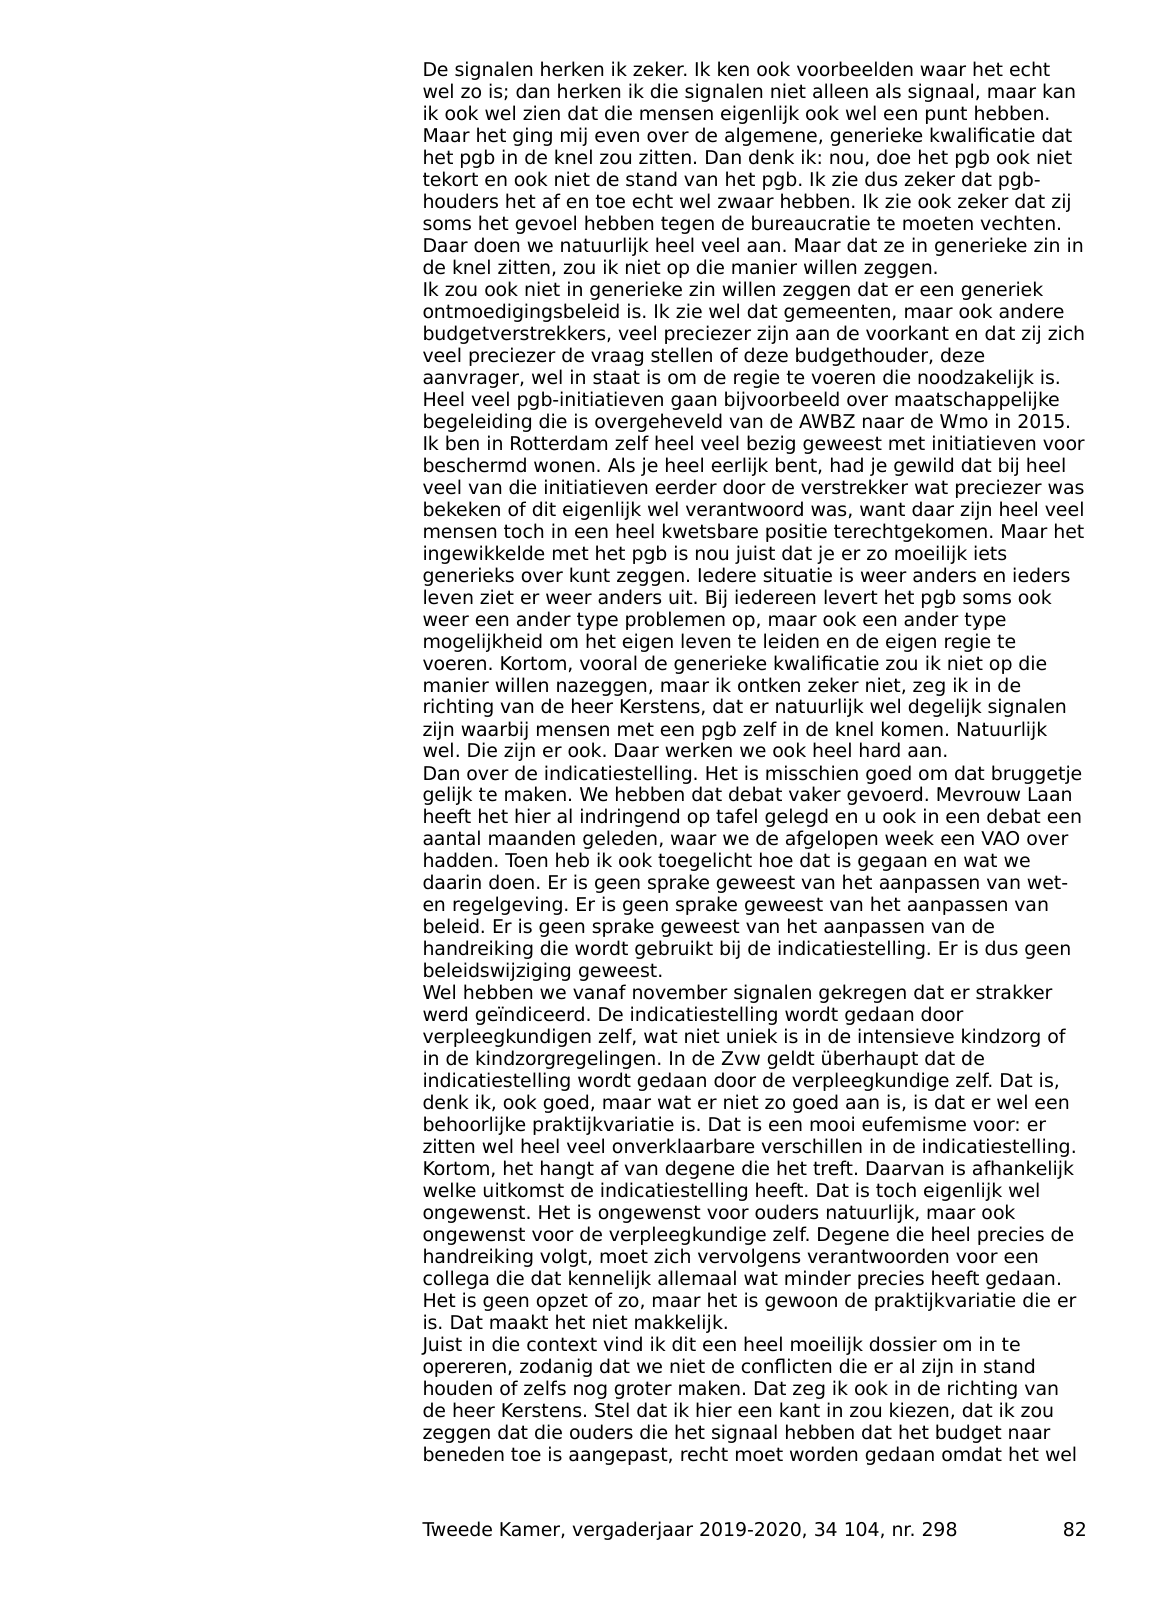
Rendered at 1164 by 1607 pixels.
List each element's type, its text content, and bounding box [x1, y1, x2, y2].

text Wel hebben we vanaf november signalen gekregen dat er strakker werd geïndiceerd. De indicatiestelling wordt gedaan door verpleegkundigen zelf, wat niet uniek is in de intensieve kindzorg of in de kindzorgregelingen. In de Zvw geldt überhaupt dat de indicatiestelling wordt gedaan door de verpleegkundige zelf. Dat is, denk ik, ook goed, maar wat er niet zo goed aan is, is dat er wel een behoorlijke praktijkvariatie is. Dat is een mooi eufemisme voor: er zitten wel heel veel onverklaarbare verschillen in de indicatiestelling. Kortom, het hangt af van degene die het treft. Daarvan is afhankelijk welke uitkomst de indicatiestelling heeft. Dat is toch eigenlijk wel ongewenst. Het is ongewenst voor ouders natuurlijk, maar ook ongewenst voor de verpleegkundige zelf. Degene die heel precies de handreiking volgt, moet zich vervolgens verantwoorden voor een collega die dat kennelijk allemaal wat minder precies heeft gedaan. Het is geen opzet of zo, maar het is gewoon de praktijkvariatie die er is. Dat maakt het niet makkelijk. [422, 982, 1087, 1334]
text Dan over de indicatiestelling. Het is misschien goed om dat bruggetje gelijk te maken. We hebben dat debat vaker gevoerd. Mevrouw Laan heeft het hier al indringend op tafel gelegd en u ook in een debat een aantal maanden geleden, waar we de afgelopen week een VAO over hadden. Toen heb ik ook toegelicht hoe dat is gegaan en wat we daarin doen. Er is geen sprake geweest van het aanpassen van wet- en regelgeving. Er is geen sprake geweest van het aanpassen van beleid. Er is geen sprake geweest van het aanpassen van de handreiking die wordt gebruikt bij de indicatiestelling. Er is dus geen beleidswijziging geweest. [422, 762, 1087, 982]
text Juist in die context vind ik dit een heel moeilijk dossier om in te opereren, zodanig dat we niet de conflicten die er al zijn in stand houden of zelfs nog groter maken. Dat zeg ik ook in de richting van de heer Kerstens. Stel dat ik hier een kant in zou kiezen, dat ik zou zeggen dat die ouders die het signaal hebben dat het budget naar beneden toe is aangepast, recht moet worden gedaan omdat het wel [422, 1334, 1087, 1466]
text De signalen herken ik zeker. Ik ken ook voorbeelden waar het echt wel zo is; dan herken ik die signalen niet alleen als signaal, maar kan ik ook wel zien dat die mensen eigenlijk ook wel een punt hebben. Maar het ging mij even over de algemene, generieke kwalificatie dat het pgb in de knel zou zitten. Dan denk ik: nou, doe het pgb ook niet tekort en ook niet de stand van het pgb. Ik zie dus zeker dat pgb-houders het af en toe echt wel zwaar hebben. Ik zie ook zeker dat zij soms het gevoel hebben tegen de bureaucratie te moeten vechten. Daar doen we natuurlijk heel veel aan. Maar dat ze in generieke zin in de knel zitten, zou ik niet op die manier willen zeggen. [422, 59, 1087, 279]
text Ik zou ook niet in generieke zin willen zeggen dat er een generiek ontmoedigingsbeleid is. Ik zie wel dat gemeenten, maar ook andere budgetverstrekkers, veel preciezer zijn aan de voorkant en dat zij zich veel preciezer de vraag stellen of deze budgethouder, deze aanvrager, wel in staat is om de regie te voeren die noodzakelijk is. Heel veel pgb-initiatieven gaan bijvoorbeeld over maatschappelijke begeleiding die is overgeheveld van de AWBZ naar de Wmo in 2015. Ik ben in Rotterdam zelf heel veel bezig geweest met initiatieven voor beschermd wonen. Als je heel eerlijk bent, had je gewild dat bij heel veel van die initiatieven eerder door de verstrekker wat preciezer was bekeken of dit eigenlijk wel verantwoord was, want daar zijn heel veel mensen toch in een heel kwetsbare positie terechtgekomen. Maar het ingewikkelde met het pgb is nou juist dat je er zo moeilijk iets generieks over kunt zeggen. Iedere situatie is weer anders en ieders leven ziet er weer anders uit. Bij iedereen levert het pgb soms ook weer een ander type problemen op, maar ook een ander type mogelijkheid om het eigen leven te leiden en de eigen regie te voeren. Kortom, vooral de generieke kwalificatie zou ik niet op die manier willen nazeggen, maar ik ontken zeker niet, zeg ik in de richting van de heer Kerstens, dat er natuurlijk wel degelijk signalen zijn waarbij mensen met een pgb zelf in de knel komen. Natuurlijk wel. Die zijn er ook. Daar werken we ook heel hard aan. [422, 279, 1087, 762]
